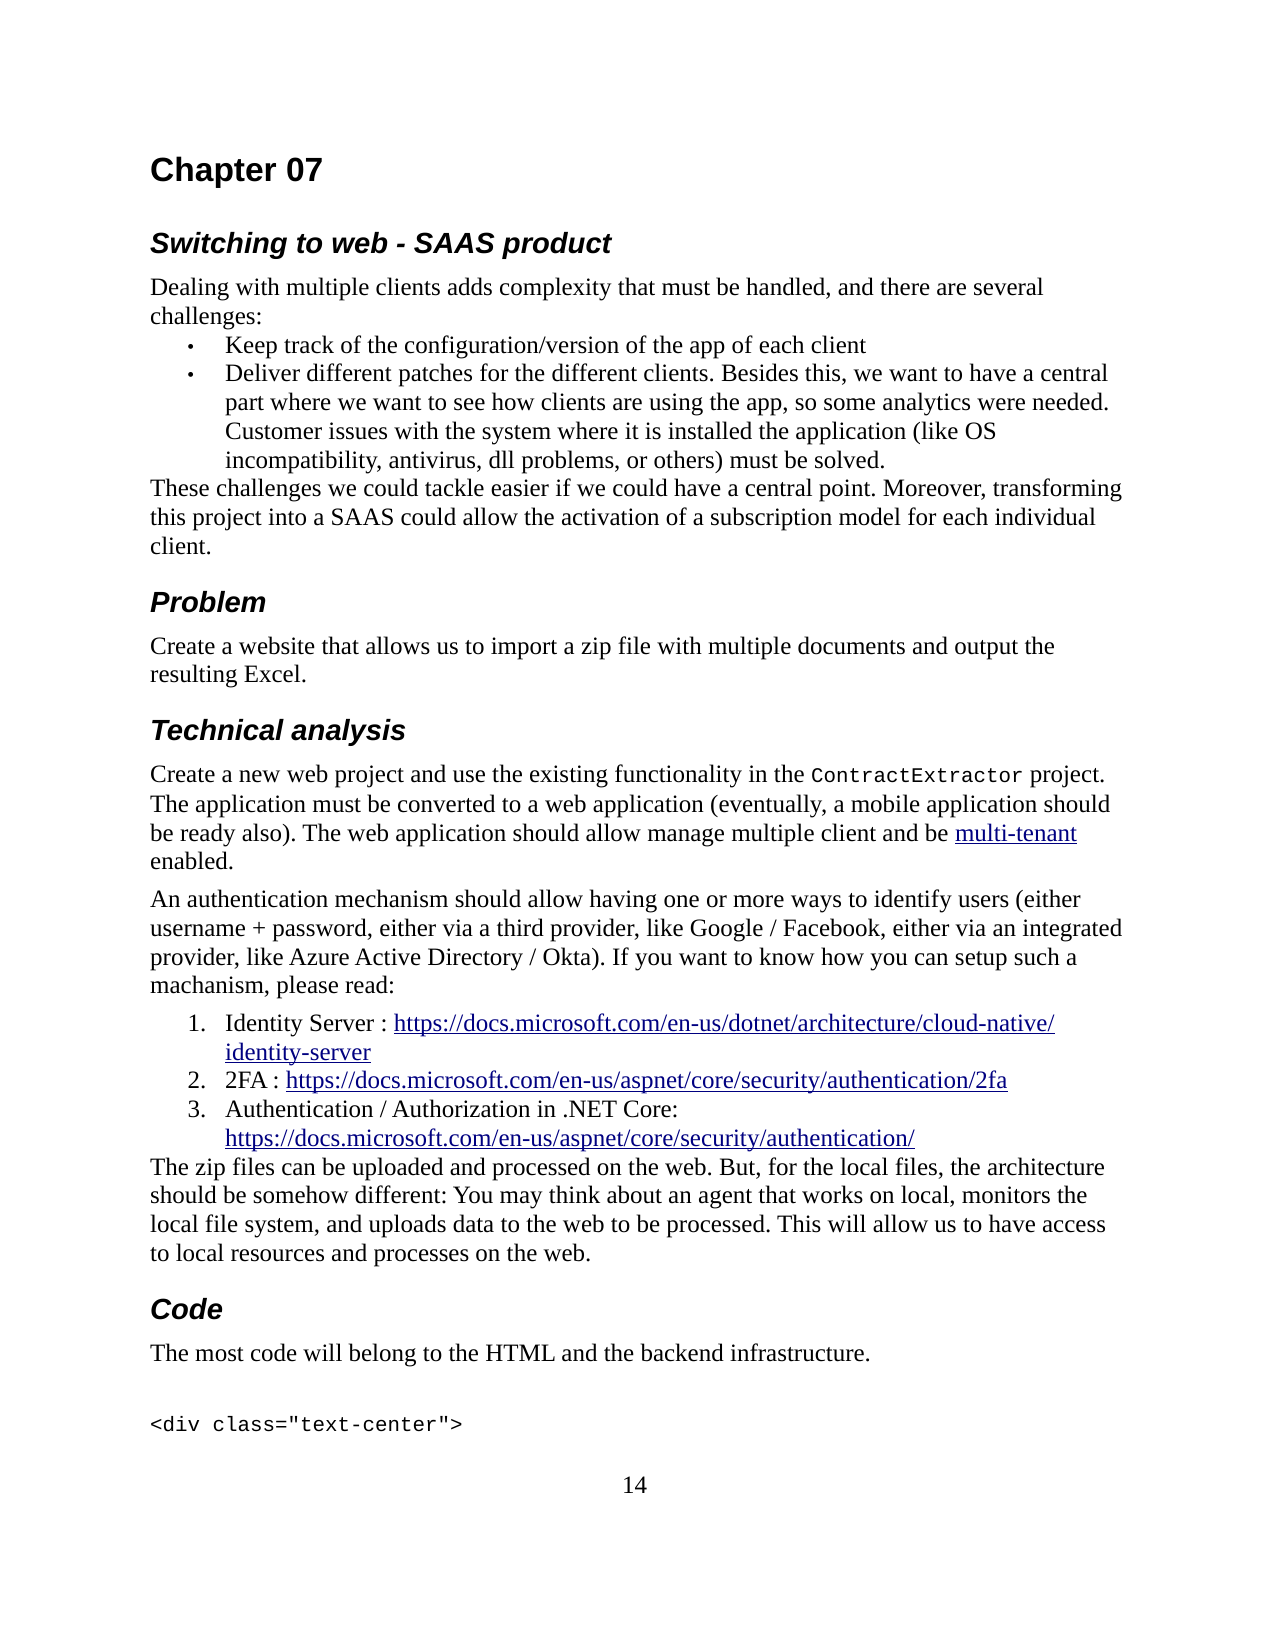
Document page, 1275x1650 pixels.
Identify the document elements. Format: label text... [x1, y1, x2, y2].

text An authentication mechanism should allow having one or more ways to identify users (either username + password, either via a third provider, like Google / Facebook, either via an integrated provider, like Azure Active Directory / Okta). If you want to know how you can setup such a machanism, please read: [150, 884, 1125, 999]
subtitle Chapter 07 [150, 150, 1125, 189]
list Keep track of the configuration/version of the app of each client [187, 330, 1125, 358]
text <div class="text-center"> [150, 1414, 1125, 1437]
text Create a website that allows us to import a zip file with multiple documents and output the resulting Excel. [150, 631, 1125, 688]
list 2FA : https://docs.microsoft.com/en-us/aspnet/core/security/authentication/2fa [187, 1066, 1125, 1094]
text The zip files can be uploaded and processed on the web. But, for the local files, the architecture should be somehow different: You may think about an agent that works on local, monitors the local file system, and uploads data to the web to be processed. This will allow us to have access to local resources and processes on the web. [150, 1152, 1125, 1267]
subtitle Technical analysis [150, 713, 1125, 747]
text Create a new web project and use the existing functionality in the ContractExtractor project. The application must be converted to a web application (eventually, a mobile application should be ready also). The web application should allow manage multiple client and be multi-tenant enabled. [150, 759, 1125, 875]
list Deliver different patches for the different clients. Besides this, we want to have a central part where we want to see how clients are using the app, so some analytics were needed. Customer issues with the system where it is installed the application (like OS incompatibility, antivirus, dll problems, or others) must be solved. [187, 358, 1125, 473]
subtitle Switching to web - SAAS product [150, 226, 1125, 260]
text These challenges we could tackle easier if we could have a central point. Moreover, transforming this project into a SAAS could allow the activation of a subscription model for each individual client. [150, 473, 1125, 560]
subtitle Problem [150, 585, 1125, 618]
list Identity Server : https://docs.microsoft.com/en-us/dotnet/architecture/cloud-native/identity-server [187, 1008, 1125, 1066]
subtitle Code [150, 1292, 1125, 1325]
text Dealing with multiple clients adds complexity that must be handled, and there are several challenges: [150, 272, 1125, 330]
text The most code will belong to the HTML and the backend infrastructure. [150, 1338, 1125, 1367]
list Authentication / Authorization in .NET Core: https://docs.microsoft.com/en-us/aspnet/core/security/authentication/ [187, 1094, 1125, 1152]
